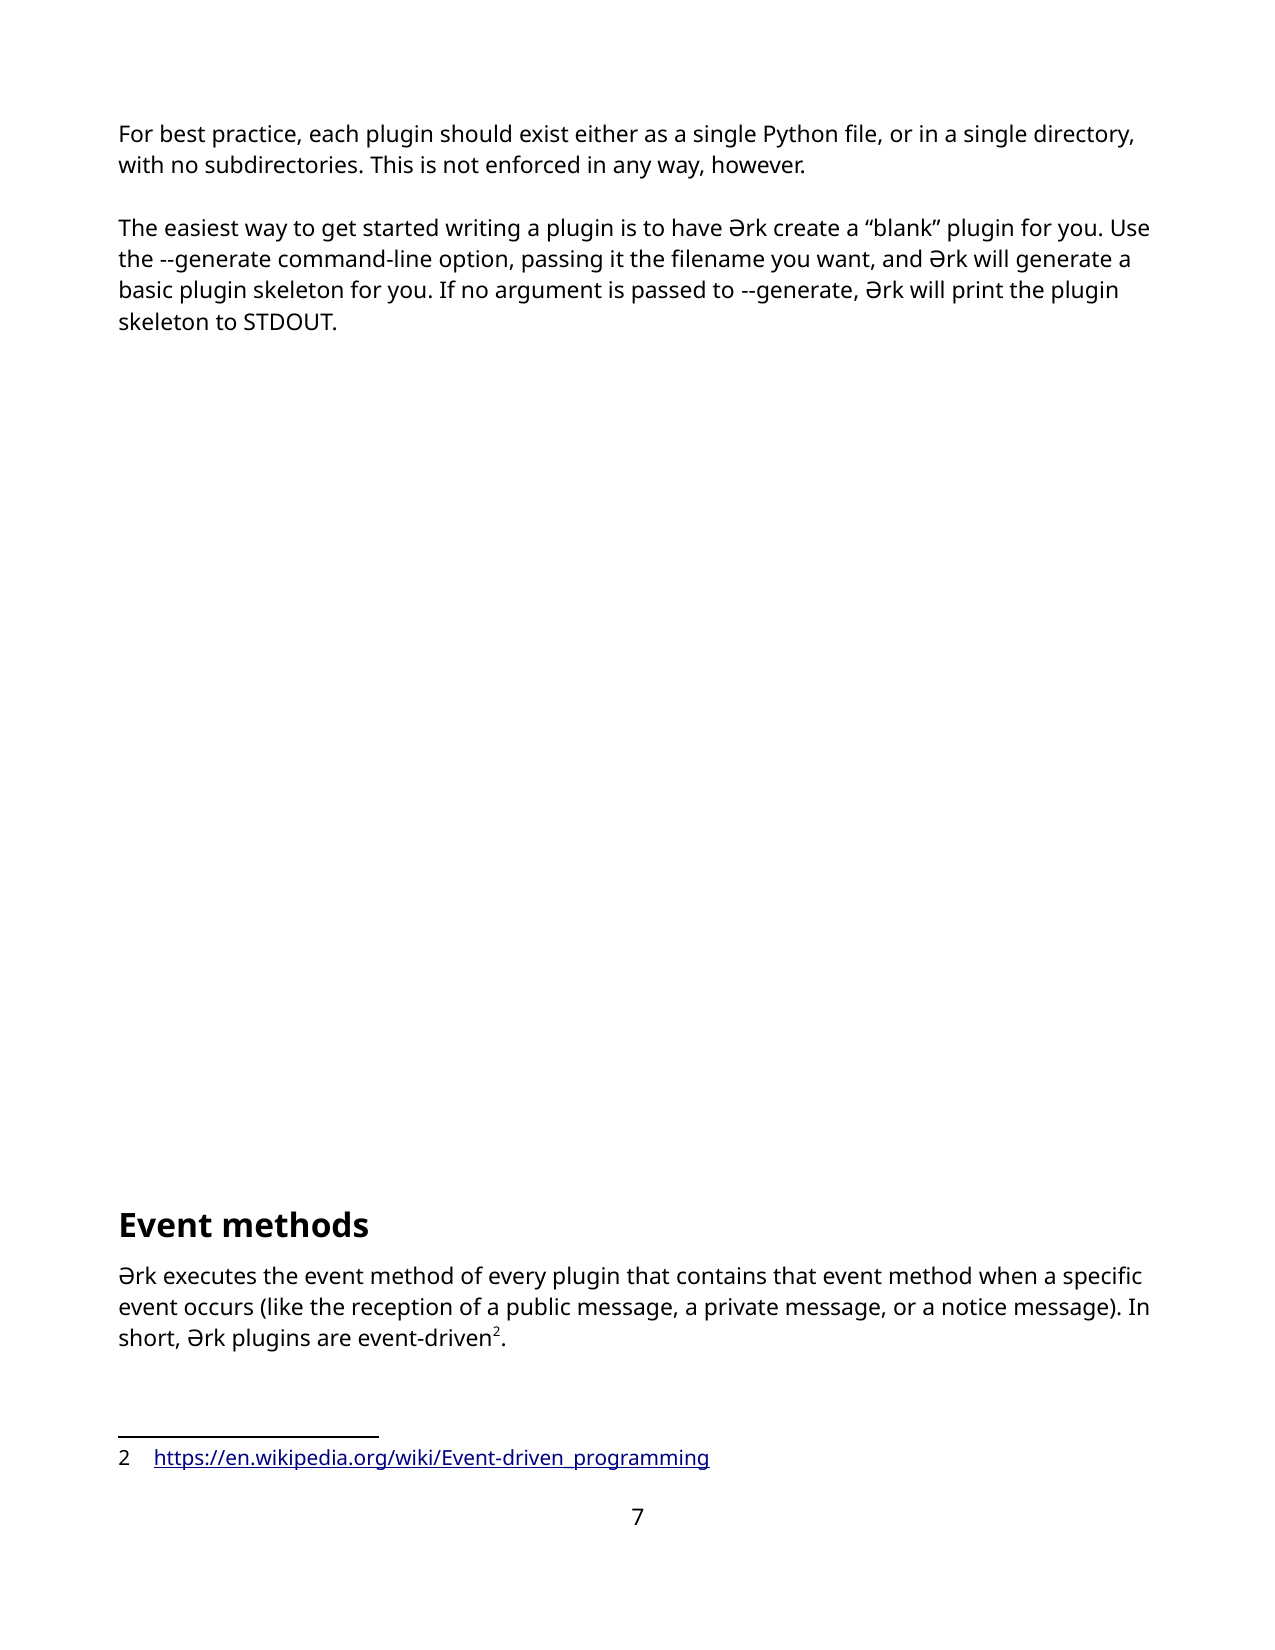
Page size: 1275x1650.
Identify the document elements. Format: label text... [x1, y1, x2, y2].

text For best practice, each plugin should exist either as a single Python file, or in a single directory, with no subdirectories. This is not enforced in any way, however. [118, 118, 1157, 181]
text https://en.wikipedia.org/wiki/Event-driven_programming [118, 1443, 1157, 1471]
text The easiest way to get started writing a plugin is to have Ərk create a “blank” plugin for you. Use the --generate command-line option, passing it the filename you want, and Ərk will generate a basic plugin skeleton for you. If no argument is passed to --generate, Ərk will print the plugin skeleton to STDOUT. [118, 212, 1157, 337]
subtitle Event methods [118, 1201, 1157, 1247]
text Ərk executes the event method of every plugin that contains that event method when a specific event occurs (like the reception of a public message, a private message, or a notice message). In short, Ərk plugins are event-driven. [118, 1260, 1157, 1353]
